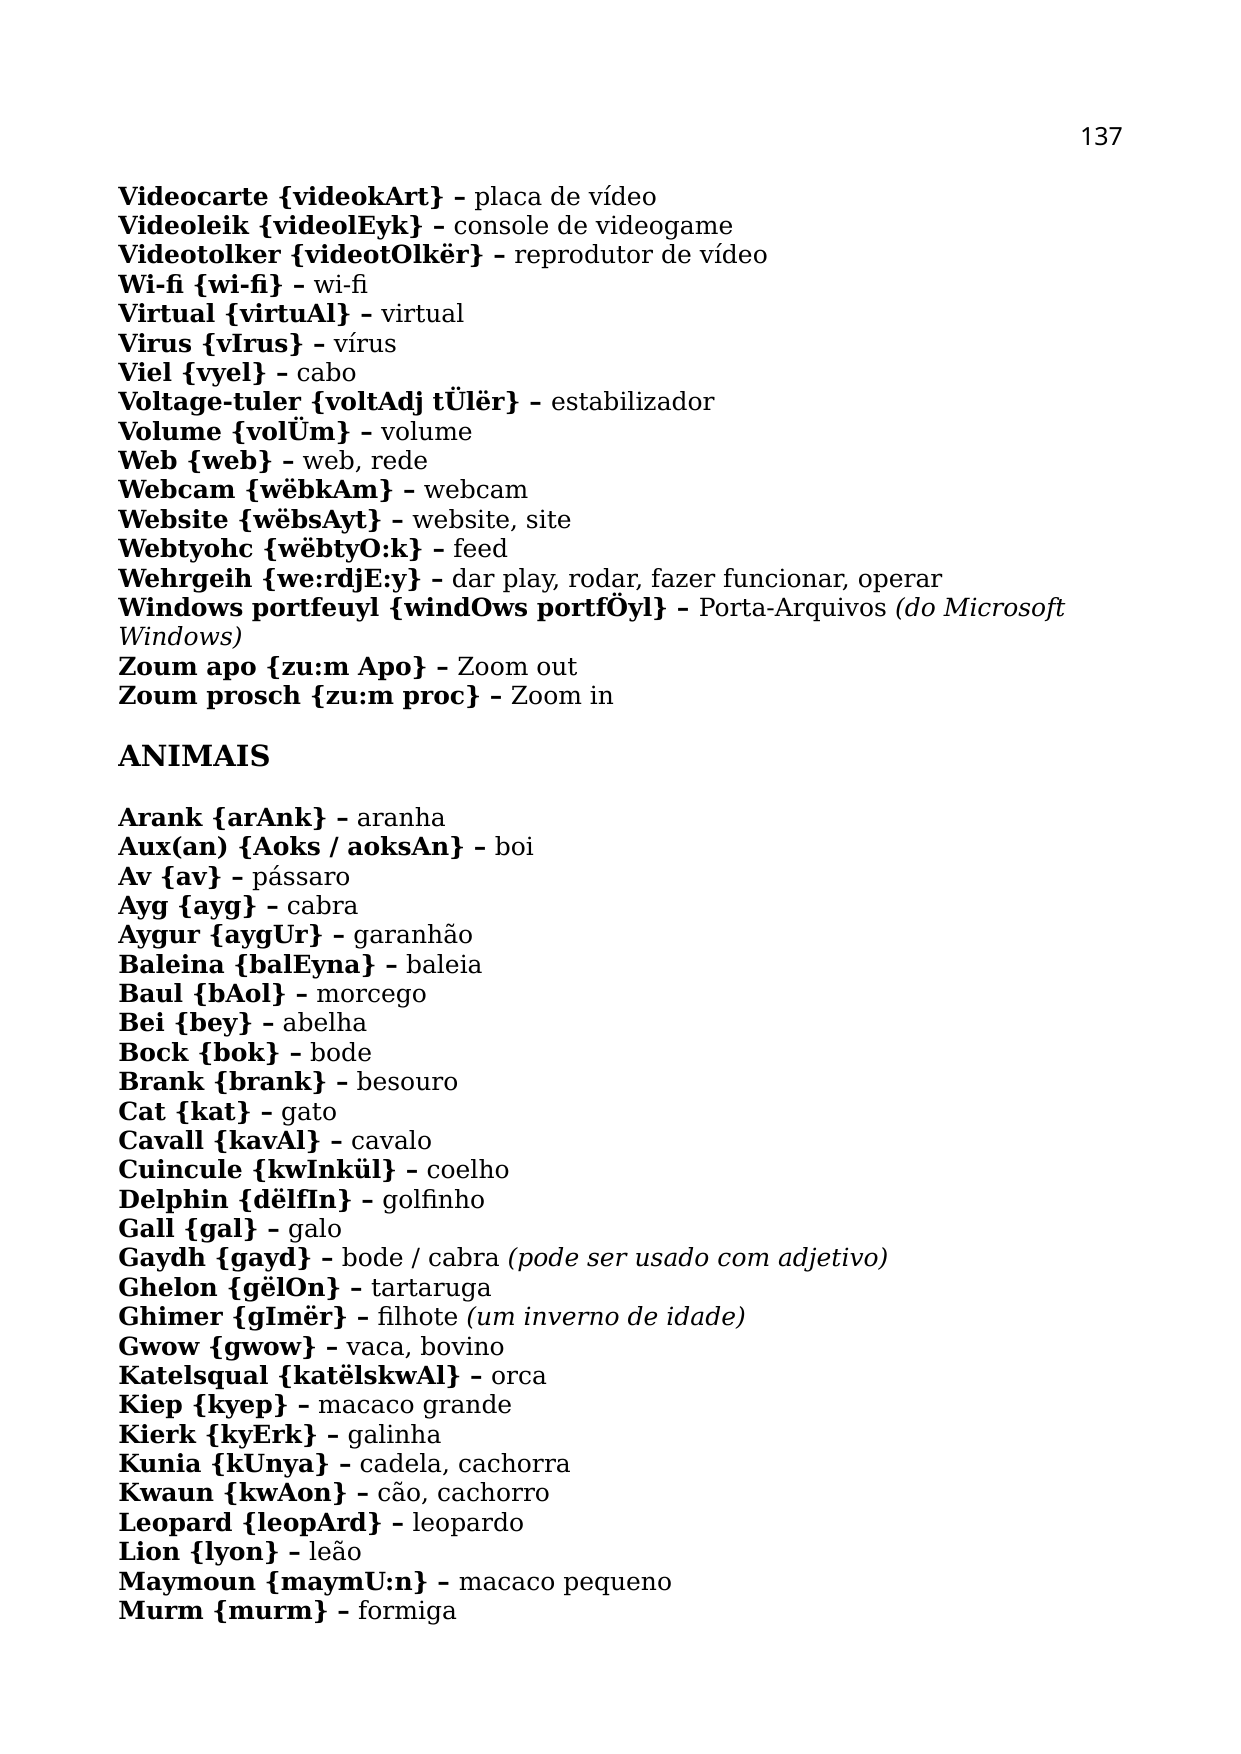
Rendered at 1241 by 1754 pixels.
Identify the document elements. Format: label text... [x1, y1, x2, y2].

text Murm {murm} – formiga [118, 1596, 1123, 1625]
text Videocarte {videokArt} – placa de vídeo [118, 182, 1123, 211]
text Kunia {kUnya} – cadela, cachorra [118, 1449, 1123, 1478]
text Leopard {leopArd} – leopardo [118, 1508, 1123, 1537]
text Baleina {balEyna} – baleia [118, 950, 1123, 979]
text Website {wëbsAyt} – website, site [118, 505, 1123, 534]
text Aygur {aygUr} – garanhão [118, 920, 1123, 950]
text Lion {lyon} – leão [118, 1537, 1123, 1567]
text Web {web} – web, rede [118, 446, 1123, 475]
text Gaydh {gayd} – bode / cabra (pode ser usado com adjetivo) [118, 1243, 1123, 1273]
text Wehrgeih {we:rdjE:y} – dar play, rodar, fazer funcionar, operar [118, 563, 1123, 593]
text Webcam {wëbkAm} – webcam [118, 475, 1123, 505]
text Cavall {kavAl} – cavalo [118, 1126, 1123, 1155]
text Cat {kat} – gato [118, 1097, 1123, 1126]
text Gwow {gwow} – vaca, bovino [118, 1332, 1123, 1361]
text Delphin {dëlfIn} – golfinho [118, 1185, 1123, 1214]
text Virus {vIrus} – vírus [118, 328, 1123, 358]
text Av {av} – pássaro [118, 862, 1123, 891]
text Voltage-tuler {voltAdj tÜlër} – estabilizador [118, 387, 1123, 417]
text Kiep {kyep} – macaco grande [118, 1390, 1123, 1420]
text Wi-fi {wi-fi} – wi-fi [118, 270, 1123, 299]
text Bei {bey} – abelha [118, 1008, 1123, 1038]
text Videoleik {videolEyk} – console de videogame [118, 211, 1123, 240]
text Zoum apo {zu:m Apo} – Zoom out [118, 651, 1123, 681]
text Katelsqual {katëlskwAl} – orca [118, 1361, 1123, 1390]
text Maymoun {maymU:n} – macaco pequeno [118, 1567, 1123, 1596]
text Brank {brank} – besouro [118, 1067, 1123, 1097]
text Videotolker {videotOlkër} – reprodutor de vídeo [118, 240, 1123, 270]
subtitle ANIMAIS [118, 739, 1123, 774]
text Kierk {kyErk} – galinha [118, 1420, 1123, 1449]
text Ayg {ayg} – cabra [118, 891, 1123, 920]
text Kwaun {kwAon} – cão, cachorro [118, 1478, 1123, 1508]
text Webtyohc {wëbtyO:k} – feed [118, 534, 1123, 563]
text Windows portfeuyl {windOws portfÖyl} – Porta-Arquivos (do Microsoft Windows) [118, 593, 1123, 651]
text Volume {volÜm} – volume [118, 417, 1123, 446]
text Bock {bok} – bode [118, 1038, 1123, 1067]
text Gall {gal} – galo [118, 1214, 1123, 1243]
text Cuincule {kwInkül} – coelho [118, 1155, 1123, 1185]
text Zoum prosch {zu:m proc} – Zoom in [118, 681, 1123, 710]
text Viel {vyel} – cabo [118, 358, 1123, 387]
text Virtual {virtuAl} – virtual [118, 299, 1123, 328]
text Baul {bAol} – morcego [118, 979, 1123, 1008]
text Ghelon {gëlOn} – tartaruga [118, 1273, 1123, 1302]
text Aux(an) {Aoks / aoksAn} – boi [118, 832, 1123, 862]
text Arank {arAnk} – aranha [118, 803, 1123, 832]
text Ghimer {gImër} – filhote (um inverno de idade) [118, 1302, 1123, 1332]
